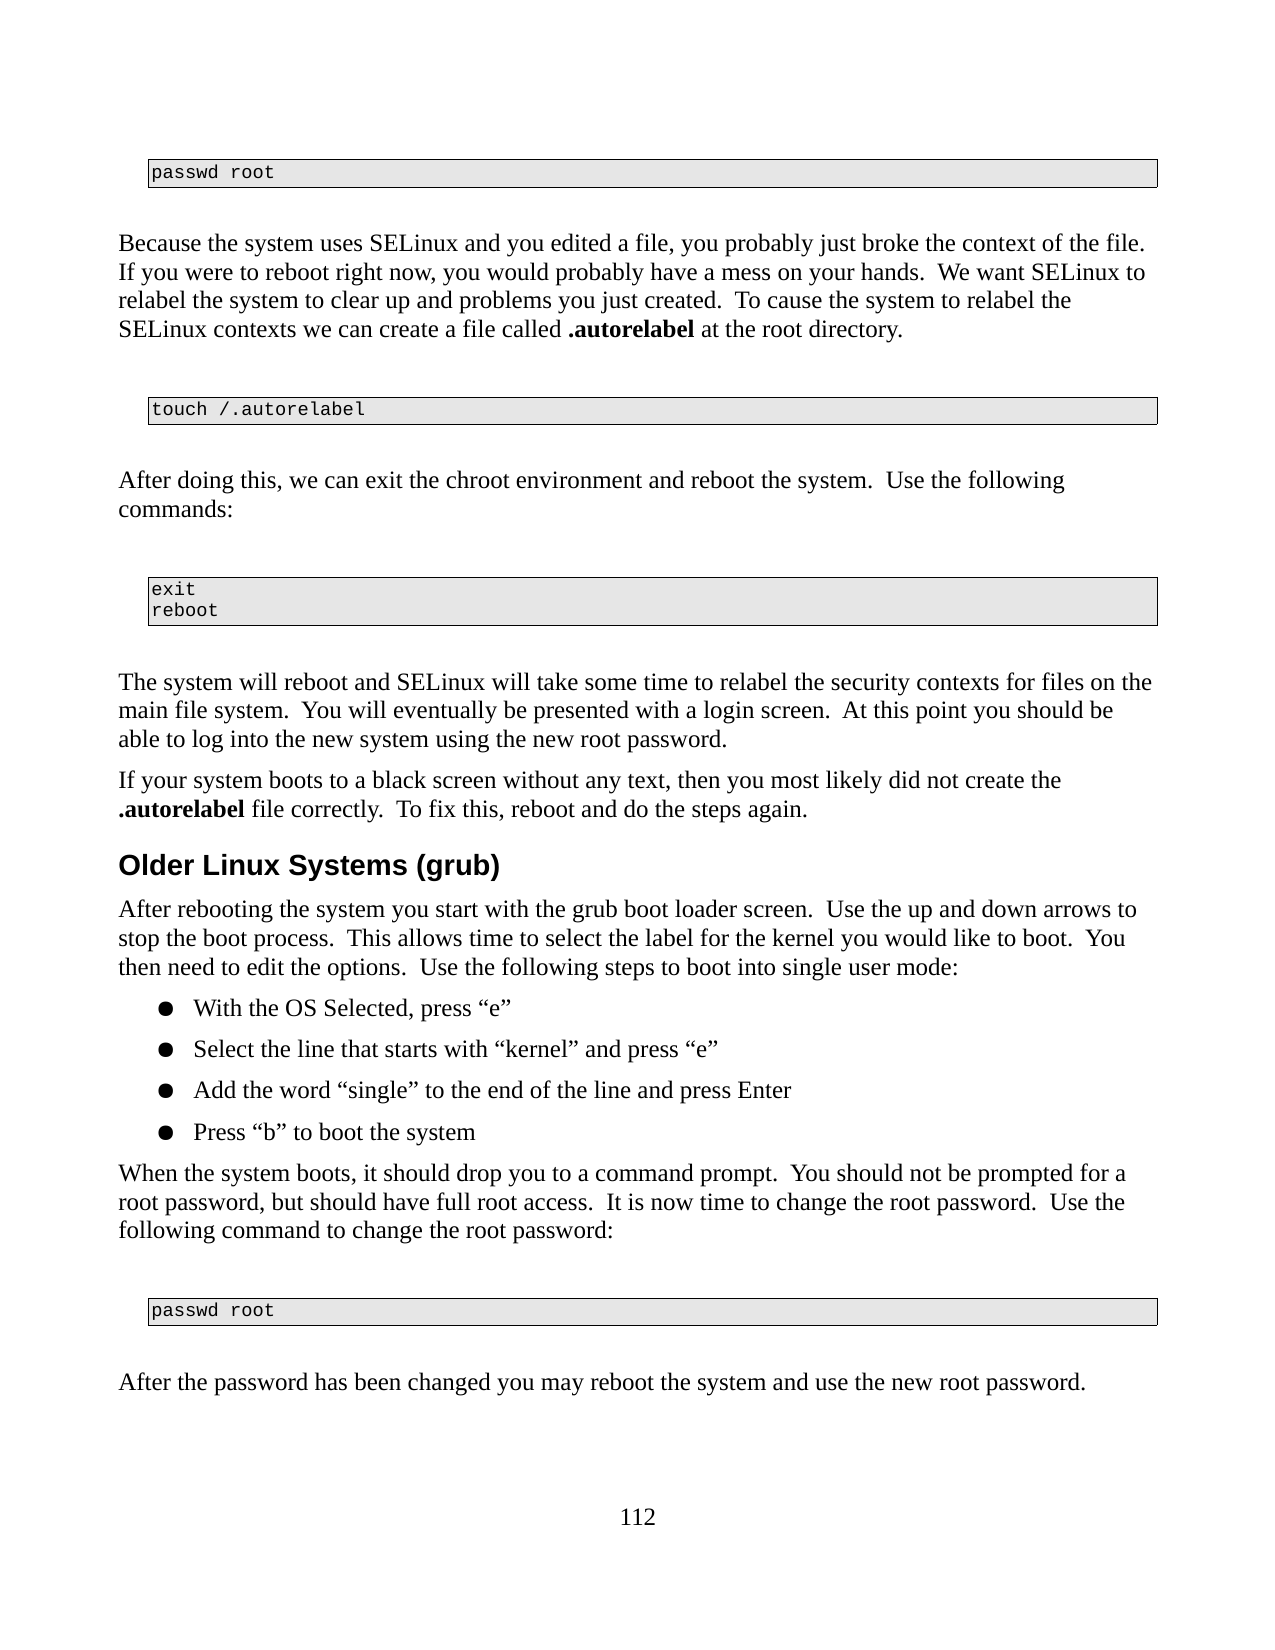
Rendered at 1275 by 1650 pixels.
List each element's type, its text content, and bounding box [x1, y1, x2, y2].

text touch /.autorelabel [149, 398, 1157, 424]
subtitle Older Linux Systems (grub) [118, 848, 1157, 882]
text Because the system uses SELinux and you edited a file, you probably just broke the context of the file. If you were to reboot right now, you would probably have a mess on your hands. We want SELinux to relabel the system to clear up and problems you just created. To cause the system to relabel the SELinux contexts we can create a file called .autorelabel at the root directory. [118, 228, 1157, 343]
text When the system boots, it should drop you to a command prompt. You should not be prompted for a root password, but should have full root access. It is now time to change the root password. Use the following command to change the root password: [118, 1158, 1157, 1244]
list Add the word “single” to the end of the line and press Enter [156, 1075, 1157, 1104]
text After rebooting the system you start with the grub boot loader screen. Use the up and down arrows to stop the boot process. This allows time to select the label for the kernel you would like to boot. You then need to edit the options. Use the following steps to boot into single user mode: [118, 894, 1157, 980]
text If your system boots to a black screen without any text, then you most likely did not create the .autorelabel file correctly. To fix this, reboot and do the steps again. [118, 766, 1157, 823]
text exit [149, 578, 1157, 598]
text After doing this, we can exit the chroot environment and reboot the system. Use the following commands: [118, 466, 1157, 523]
list Press “b” to boot the system [156, 1117, 1157, 1145]
text reboot [149, 598, 1157, 625]
list Select the line that starts with “kernel” and press “e” [156, 1034, 1157, 1063]
text After the password has been changed you may reboot the system and use the new root password. [118, 1367, 1157, 1395]
text passwd root [149, 1299, 1157, 1325]
list With the OS Selected, press “e” [156, 993, 1157, 1022]
text passwd root [149, 160, 1157, 187]
text The system will reboot and SELinux will take some time to relabel the security contexts for files on the main file system. You will eventually be presented with a login screen. At this point you should be able to log into the new system using the new root password. [118, 667, 1157, 753]
